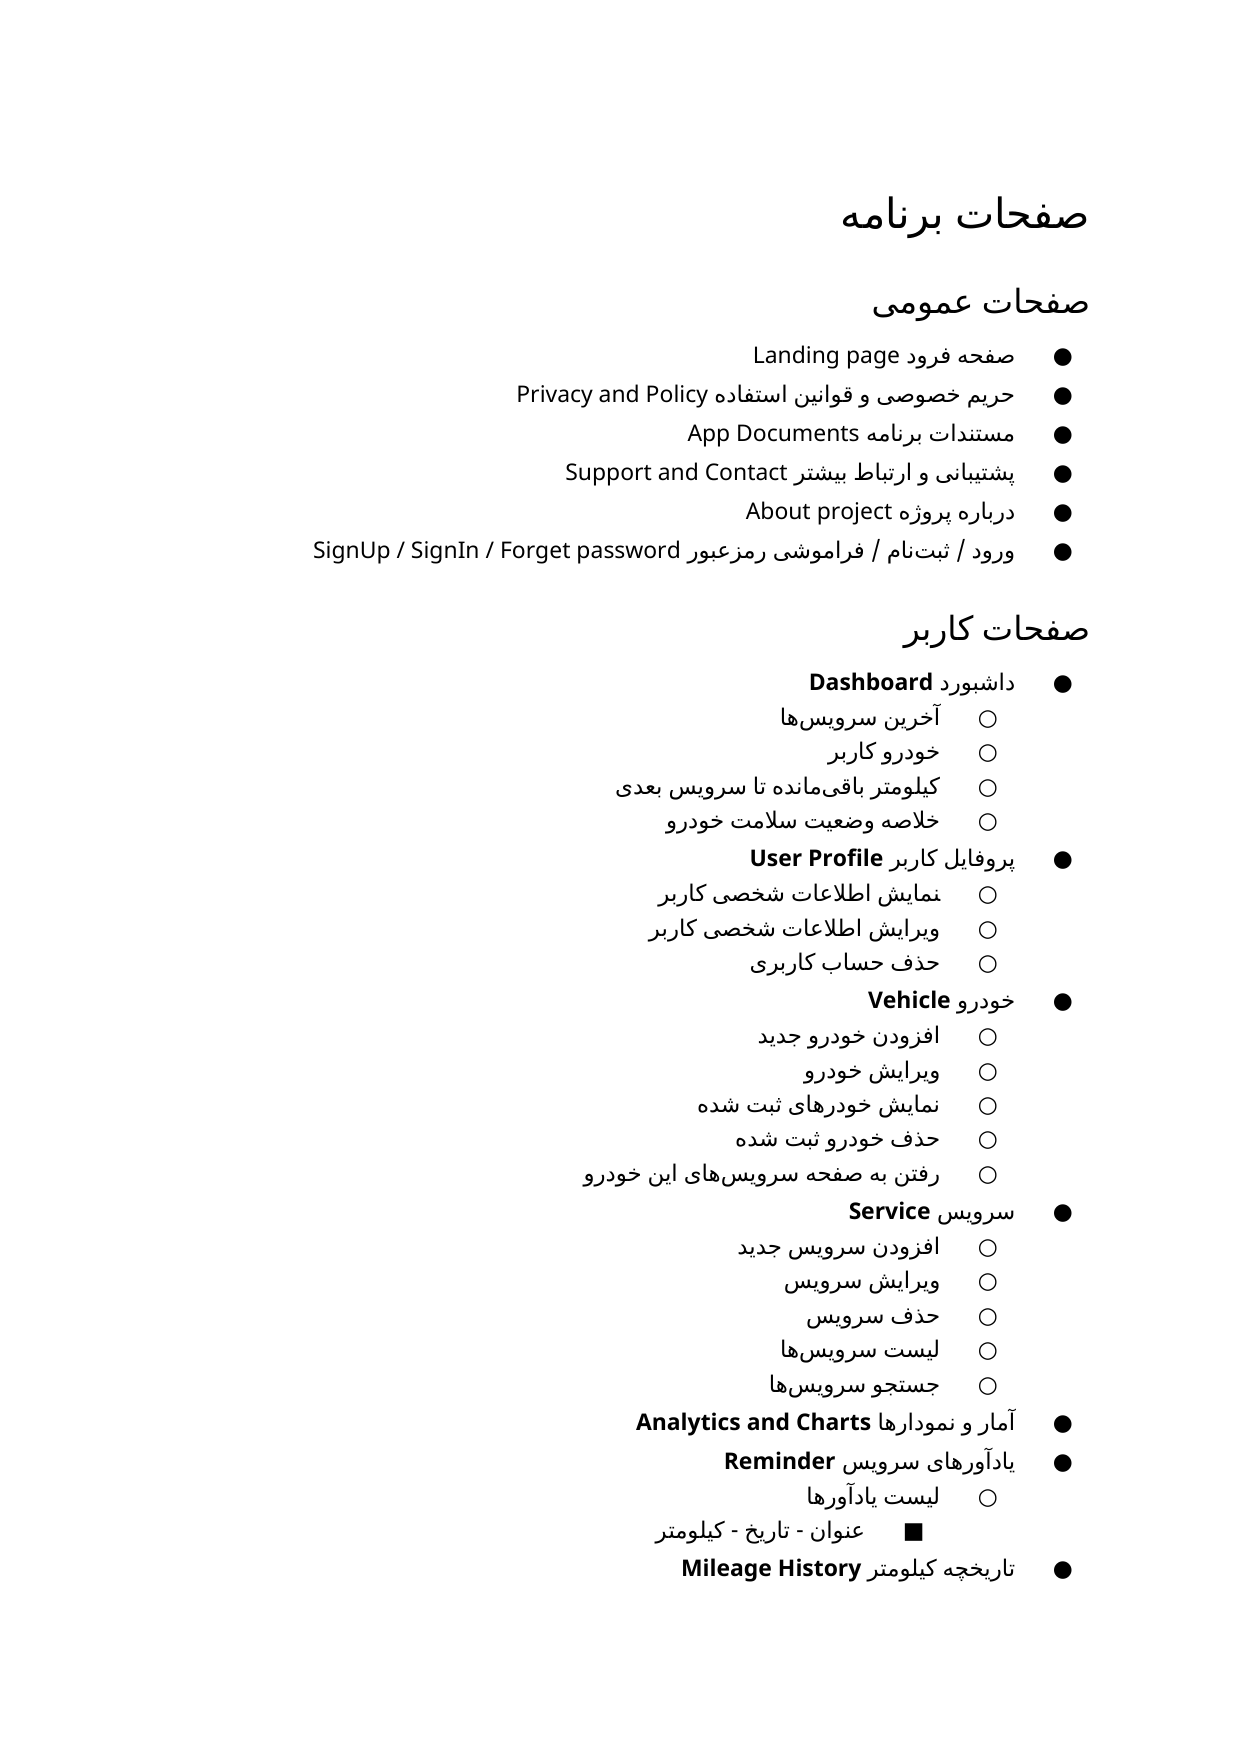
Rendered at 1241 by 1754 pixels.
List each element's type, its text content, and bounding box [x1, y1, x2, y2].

list پشتیبانی و ارتباط بیشتر Support and Contact [150, 456, 1053, 490]
list داشبورد Dashboard [150, 666, 1053, 700]
list ویرایش اطلاعات شخصی کاربر [150, 916, 978, 946]
list ‍نمایش اطلاعات شخصی کاربر [150, 881, 978, 911]
list تاریخچه کیلومتر Mileage History [150, 1552, 1053, 1586]
list ویرایش سرویس [150, 1268, 978, 1298]
list ویرایش خودرو [150, 1058, 978, 1087]
list ورود / ثبت‌نام / فراموشی رمز‌عبور SignUp / SignIn / Forget password [150, 534, 1053, 568]
list عنوان - تاریخ - کیلومتر [150, 1518, 903, 1548]
list لیست سرویس‌ها [150, 1337, 978, 1367]
list یادآور‌های سرویس Reminder [150, 1445, 1053, 1478]
list مستندات برنامه App Documents [150, 417, 1053, 451]
list خودرو کاربر [150, 739, 978, 769]
list حذف خودرو ثبت شده [150, 1126, 978, 1156]
list حریم خصوصی و قوانین استفاده Privacy and Policy [150, 378, 1053, 412]
list سرویس Service [150, 1195, 1053, 1229]
list افزودن خودرو جدید [150, 1023, 978, 1053]
list کیلومتر باقی‌مانده تا سرویس بعدی [150, 774, 978, 803]
list حذف حساب کاربری [150, 950, 978, 980]
list خلاصه وضعیت سلامت خودرو [150, 808, 978, 838]
list افزودن سرویس جدید [150, 1234, 978, 1264]
list نمایش خودرهای ثبت شده [150, 1092, 978, 1122]
list صفحه فرود Landing page [150, 339, 1053, 373]
list خودرو Vehicle [150, 984, 1053, 1018]
list آمار و نمودار‌ها Analytics and Charts [150, 1406, 1053, 1440]
list رفتن به صفحه سرویس‌های این خودرو [150, 1161, 978, 1191]
list لیست یادآورها [150, 1483, 978, 1513]
subtitle صفحات برنامه [150, 192, 1090, 246]
list حذف سرویس [150, 1303, 978, 1333]
list جستجو سرویس‌ها [150, 1371, 978, 1401]
subtitle صفحات عمومی [150, 283, 1090, 327]
subtitle صفحات کاربر [150, 610, 1090, 653]
list آخرین سرویس‌ها [150, 705, 978, 735]
list پروفایل کاربر User Profile [150, 842, 1053, 876]
list درباره پروژه About project [150, 495, 1053, 529]
